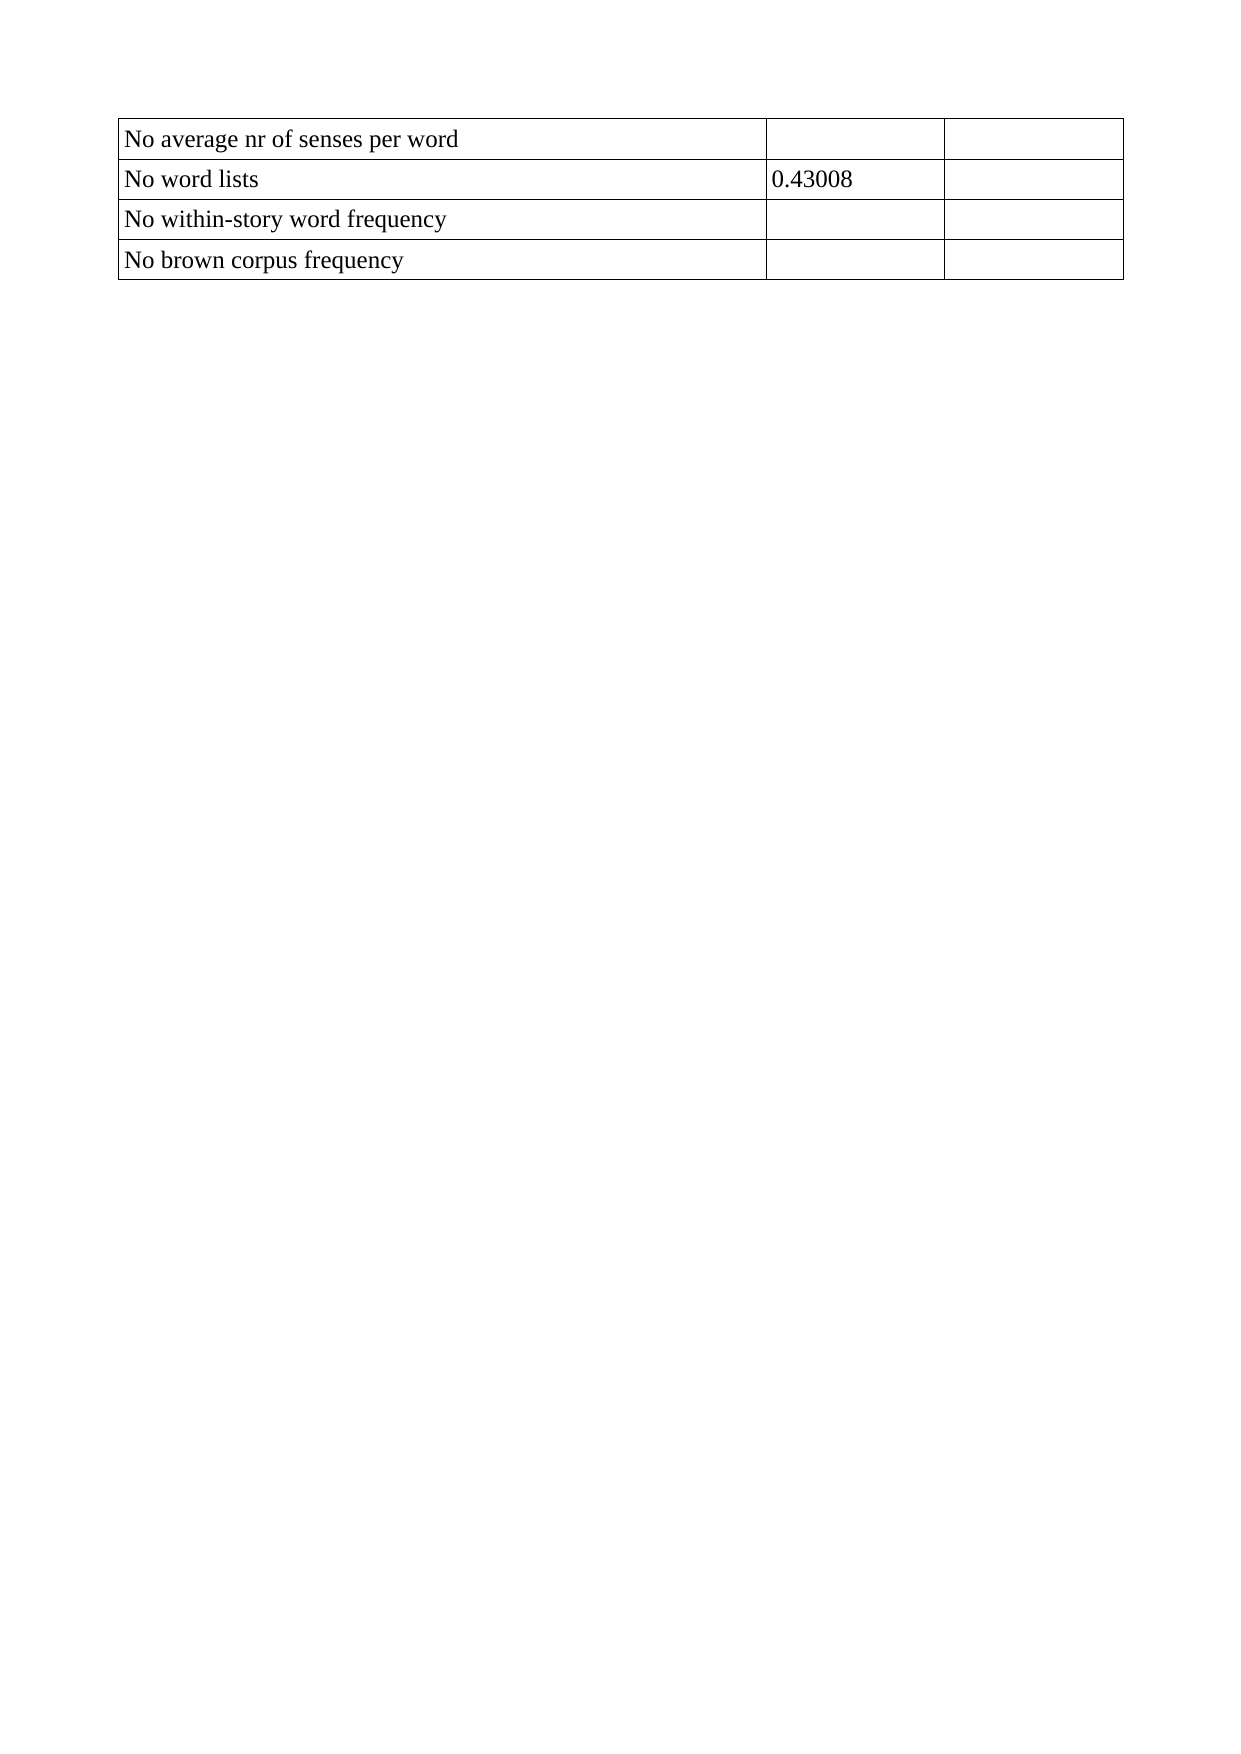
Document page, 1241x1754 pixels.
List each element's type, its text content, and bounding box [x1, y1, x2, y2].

table_cell [945, 160, 1123, 199]
table_cell No word lists [119, 160, 766, 199]
table_cell 0.43008 [767, 160, 944, 199]
table_cell [767, 200, 944, 239]
table_cell No brown corpus frequency [119, 240, 766, 279]
table_cell [945, 200, 1123, 239]
table_cell [767, 119, 944, 158]
table_cell [945, 240, 1123, 279]
table_cell No within-story word frequency [119, 200, 766, 239]
table_cell [767, 240, 944, 279]
table_cell No average nr of senses per word [119, 119, 766, 158]
table_cell [945, 119, 1123, 158]
